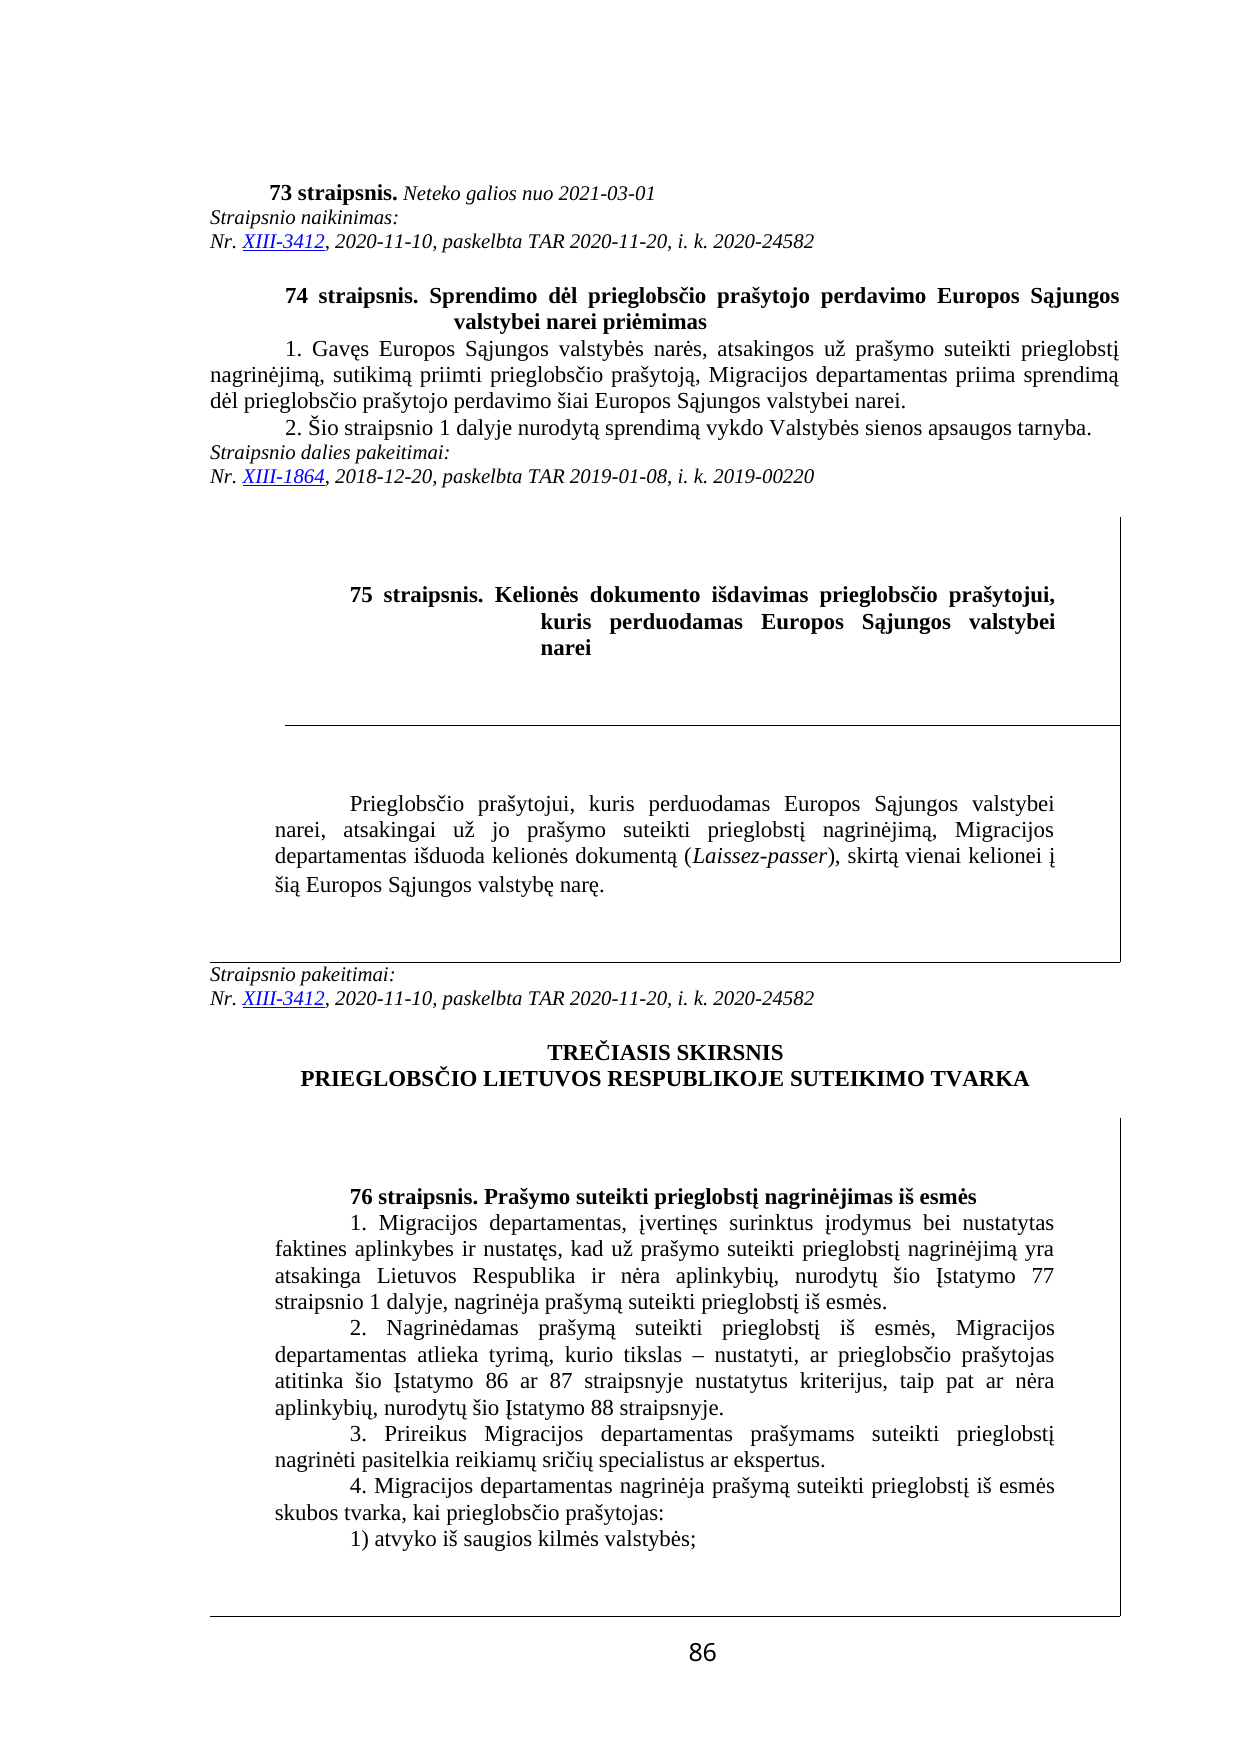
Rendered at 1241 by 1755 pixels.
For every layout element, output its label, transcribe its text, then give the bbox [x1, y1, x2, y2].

text 75 straipsnis. Kelionės dokumento išdavimas prieglobsčio prašytojui, kuris perduodamas Europos Sąjungos valstybei narei [285, 517, 1120, 725]
text Prieglobsčio prašytojui, kuris perduodamas Europos Sąjungos valstybei narei, atsakingai už jo prašymo suteikti prieglobstį nagrinėjimą, Migracijos departamentas išduoda kelionės dokumentą (Laissez-passer), skirtą vienai kelionei į šią Europos Sąjungos valstybę narę. [210, 725, 1120, 962]
text 73 straipsnis. Neteko galios nuo 2021-03-01 [210, 179, 1120, 205]
text Nr. XIII-1864, 2018-12-20, paskelbta TAR 2019-01-08, i. k. 2019-00220 [210, 464, 1120, 488]
text 3. Prireikus Migracijos departamentas prašymams suteikti prieglobstį nagrinėti pasitelkia reikiamų sričių specialistus ar ekspertus. [210, 1420, 1120, 1473]
text Straipsnio dalies pakeitimai: [210, 440, 1120, 464]
text Straipsnio pakeitimai: [210, 962, 1120, 986]
text TREČIASIS SKIRSNIS [210, 1039, 1120, 1065]
text Nr. XIII-3412, 2020-11-10, paskelbta TAR 2020-11-20, i. k. 2020-24582 [210, 986, 1120, 1010]
text 4. Migracijos departamentas nagrinėja prašymą suteikti prieglobstį iš esmės skubos tvarka, kai prieglobsčio prašytojas: [210, 1473, 1120, 1525]
text 1. Migracijos departamentas, įvertinęs surinktus įrodymus bei nustatytas faktines aplinkybes ir nustatęs, kad už prašymo suteikti prieglobstį nagrinėjimą yra atsakinga Lietuvos Respublika ir nėra aplinkybių, nurodytų šio Įstatymo 77 straipsnio 1 dalyje, nagrinėja prašymą suteikti prieglobstį iš esmės. [210, 1209, 1120, 1314]
text Straipsnio naikinimas: [210, 205, 1120, 229]
text 74 straipsnis. Sprendimo dėl prieglobsčio prašytojo perdavimo Europos Sąjungos valstybei narei priėmimas [285, 282, 1120, 335]
text 76 straipsnis. Prašymo suteikti prieglobstį nagrinėjimas iš esmės [210, 1118, 1120, 1209]
text 2. Nagrinėdamas prašymą suteikti prieglobstį iš esmės, Migracijos departamentas atlieka tyrimą, kurio tikslas – nustatyti, ar prieglobsčio prašytojas atitinka šio Įstatymo 86 ar 87 straipsnyje nustatytus kriterijus, taip pat ar nėra aplinkybių, nurodytų šio Įstatymo 88 straipsnyje. [210, 1314, 1120, 1420]
text Nr. XIII-3412, 2020-11-10, paskelbta TAR 2020-11-20, i. k. 2020-24582 [210, 229, 1120, 253]
text 1. Gavęs Europos Sąjungos valstybės narės, atsakingos už prašymo suteikti prieglobstį nagrinėjimą, sutikimą priimti prieglobsčio prašytoją, Migracijos departamentas priima sprendimą dėl prieglobsčio prašytojo perdavimo šiai Europos Sąjungos valstybei narei. [210, 335, 1120, 414]
text 1) atvyko iš saugios kilmės valstybės; [210, 1525, 1120, 1616]
text 2. Šio straipsnio 1 dalyje nurodytą sprendimą vykdo Valstybės sienos apsaugos tarnyba. [210, 414, 1120, 440]
text PRIEGLOBSČIO LIETUVOS RESPUBLIKOJE SUTEIKIMO TVARKA [210, 1065, 1120, 1092]
